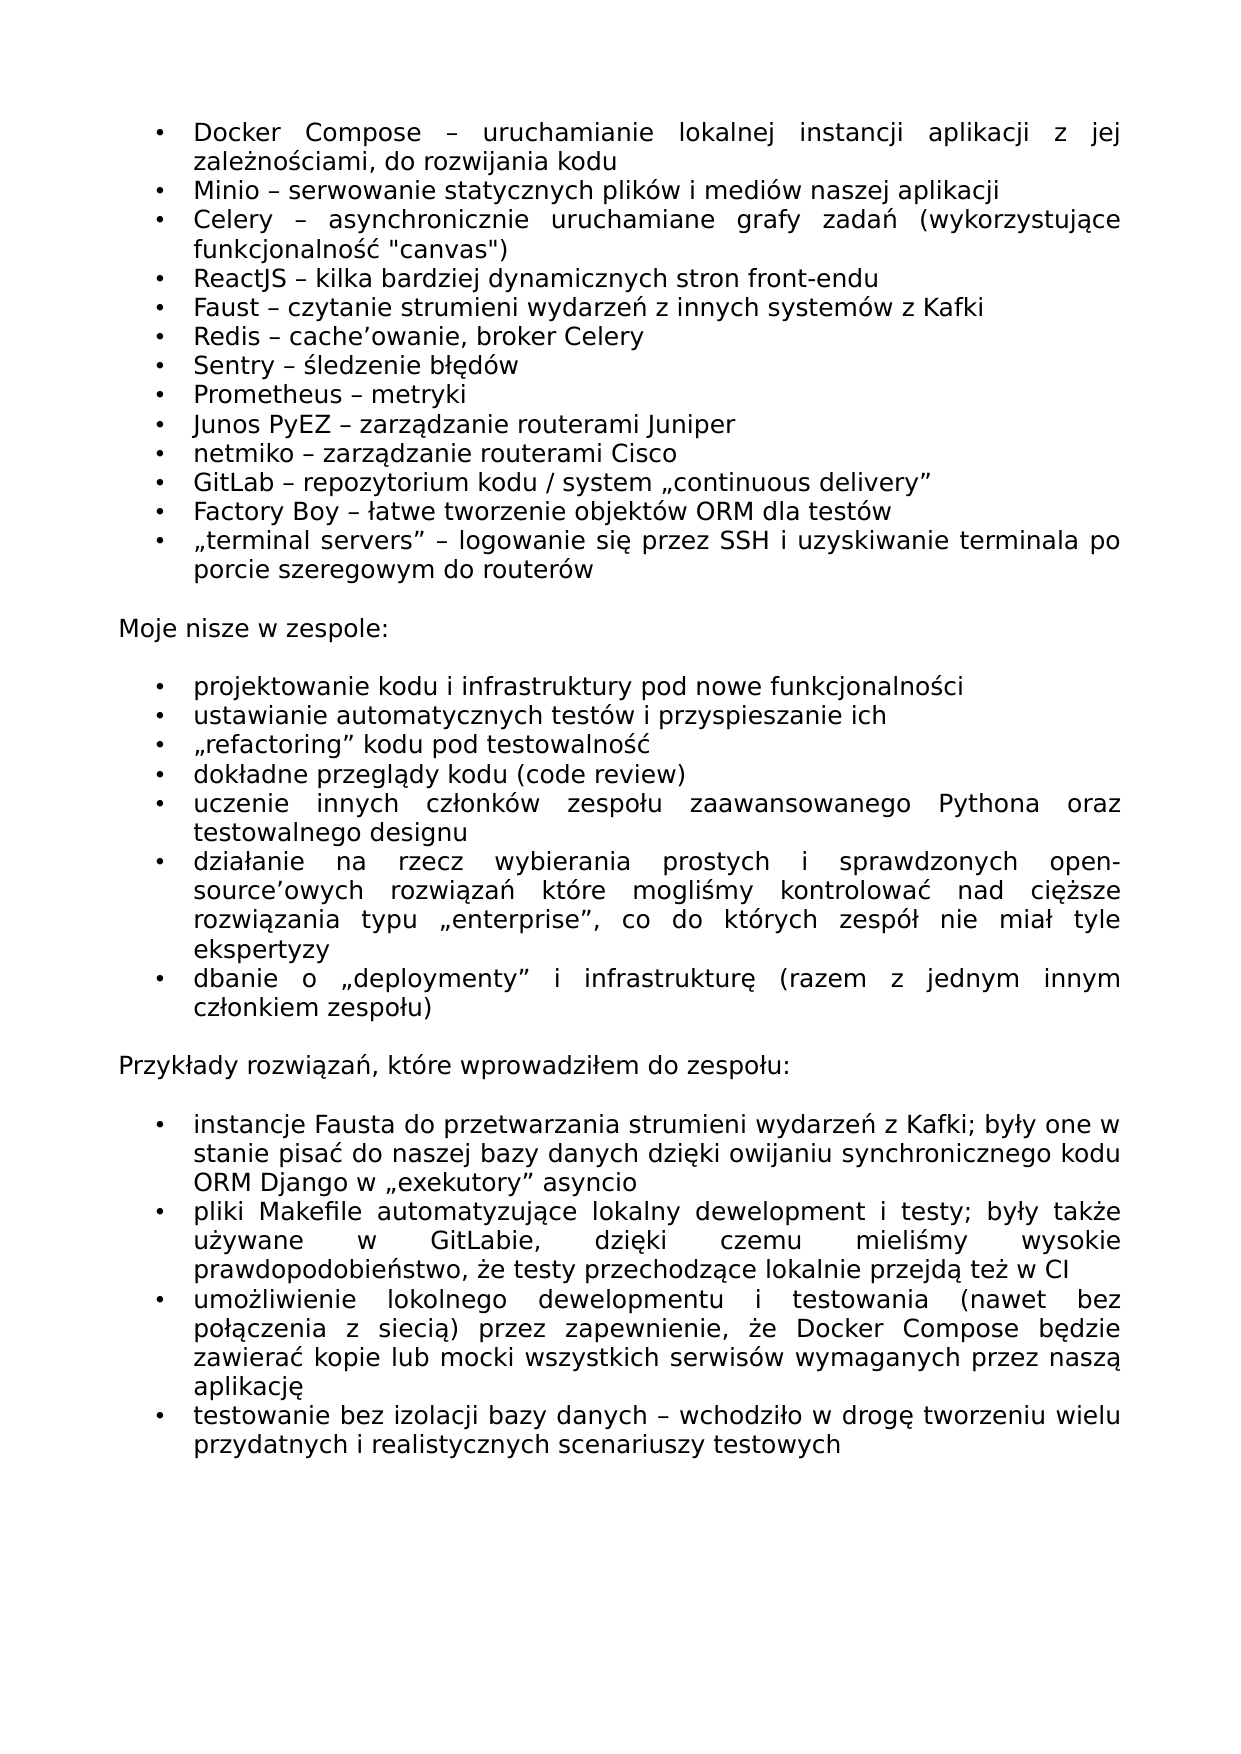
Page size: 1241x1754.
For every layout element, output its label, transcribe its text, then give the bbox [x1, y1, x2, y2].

list instancje Fausta do przetwarzania strumieni wydarzeń z Kafki; były one w stanie pisać do naszej bazy danych dzięki owijaniu synchronicznego kodu ORM Django w „exekutory” asyncio [156, 1110, 1122, 1197]
list Celery – asynchronicznie uruchamiane grafy zadań (wykorzystujące funkcjonalność "canvas") [156, 206, 1122, 264]
list ReactJS – kilka bardziej dynamicznych stron front-endu [156, 264, 1122, 293]
list „terminal servers” – logowanie się przez SSH i uzyskiwanie terminala po porcie szeregowym do routerów [156, 526, 1122, 585]
list Redis – cache’owanie, broker Celery [156, 322, 1122, 351]
list uczenie innych członków zespołu zaawansowanego Pythona oraz testowalnego designu [156, 789, 1122, 847]
list pliki Makefile automatyzujące lokalny dewelopment i testy; były także używane w GitLabie, dzięki czemu mieliśmy wysokie prawdopodobieństwo, że testy przechodzące lokalnie przejdą też w CI [156, 1197, 1122, 1285]
list Prometheus – metryki [156, 381, 1122, 410]
list ustawianie automatycznych testów i przyspieszanie ich [156, 701, 1122, 731]
list Faust – czytanie strumieni wydarzeń z innych systemów z Kafki [156, 293, 1122, 322]
list Junos PyEZ – zarządzanie routerami Juniper [156, 410, 1122, 439]
list umożliwienie lokolnego dewelopmentu i testowania (nawet bez połączenia z siecią) przez zapewnienie, że Docker Compose będzie zawierać kopie lub mocki wszystkich serwisów wymaganych przez naszą aplikację [156, 1285, 1122, 1401]
list „refactoring” kodu pod testowalność [156, 731, 1122, 760]
list Sentry – śledzenie błędów [156, 351, 1122, 381]
text Moje nisze w zespole: [118, 614, 1122, 643]
list GitLab – repozytorium kodu / system „continuous delivery” [156, 468, 1122, 497]
list netmiko – zarządzanie routerami Cisco [156, 439, 1122, 468]
list Minio – serwowanie statycznych plików i mediów naszej aplikacji [156, 176, 1122, 206]
text Przykłady rozwiązań, które wprowadziłem do zespołu: [118, 1051, 1122, 1081]
list testowanie bez izolacji bazy danych – wchodziło w drogę tworzeniu wielu przydatnych i realistycznych scenariuszy testowych [156, 1401, 1122, 1460]
list Docker Compose – uruchamianie lokalnej instancji aplikacji z jej zależnościami, do rozwijania kodu [156, 118, 1122, 176]
list działanie na rzecz wybierania prostych i sprawdzonych open-source’owych rozwiązań które mogliśmy kontrolować nad cięższe rozwiązania typu „enterprise”, co do których zespół nie miał tyle ekspertyzy [156, 847, 1122, 964]
list projektowanie kodu i infrastruktury pod nowe funkcjonalności [156, 672, 1122, 701]
list dokładne przeglądy kodu (code review) [156, 760, 1122, 789]
list Factory Boy – łatwe tworzenie objektów ORM dla testów [156, 497, 1122, 526]
list dbanie o „deploymenty” i infrastrukturę (razem z jednym innym członkiem zespołu) [156, 964, 1122, 1022]
